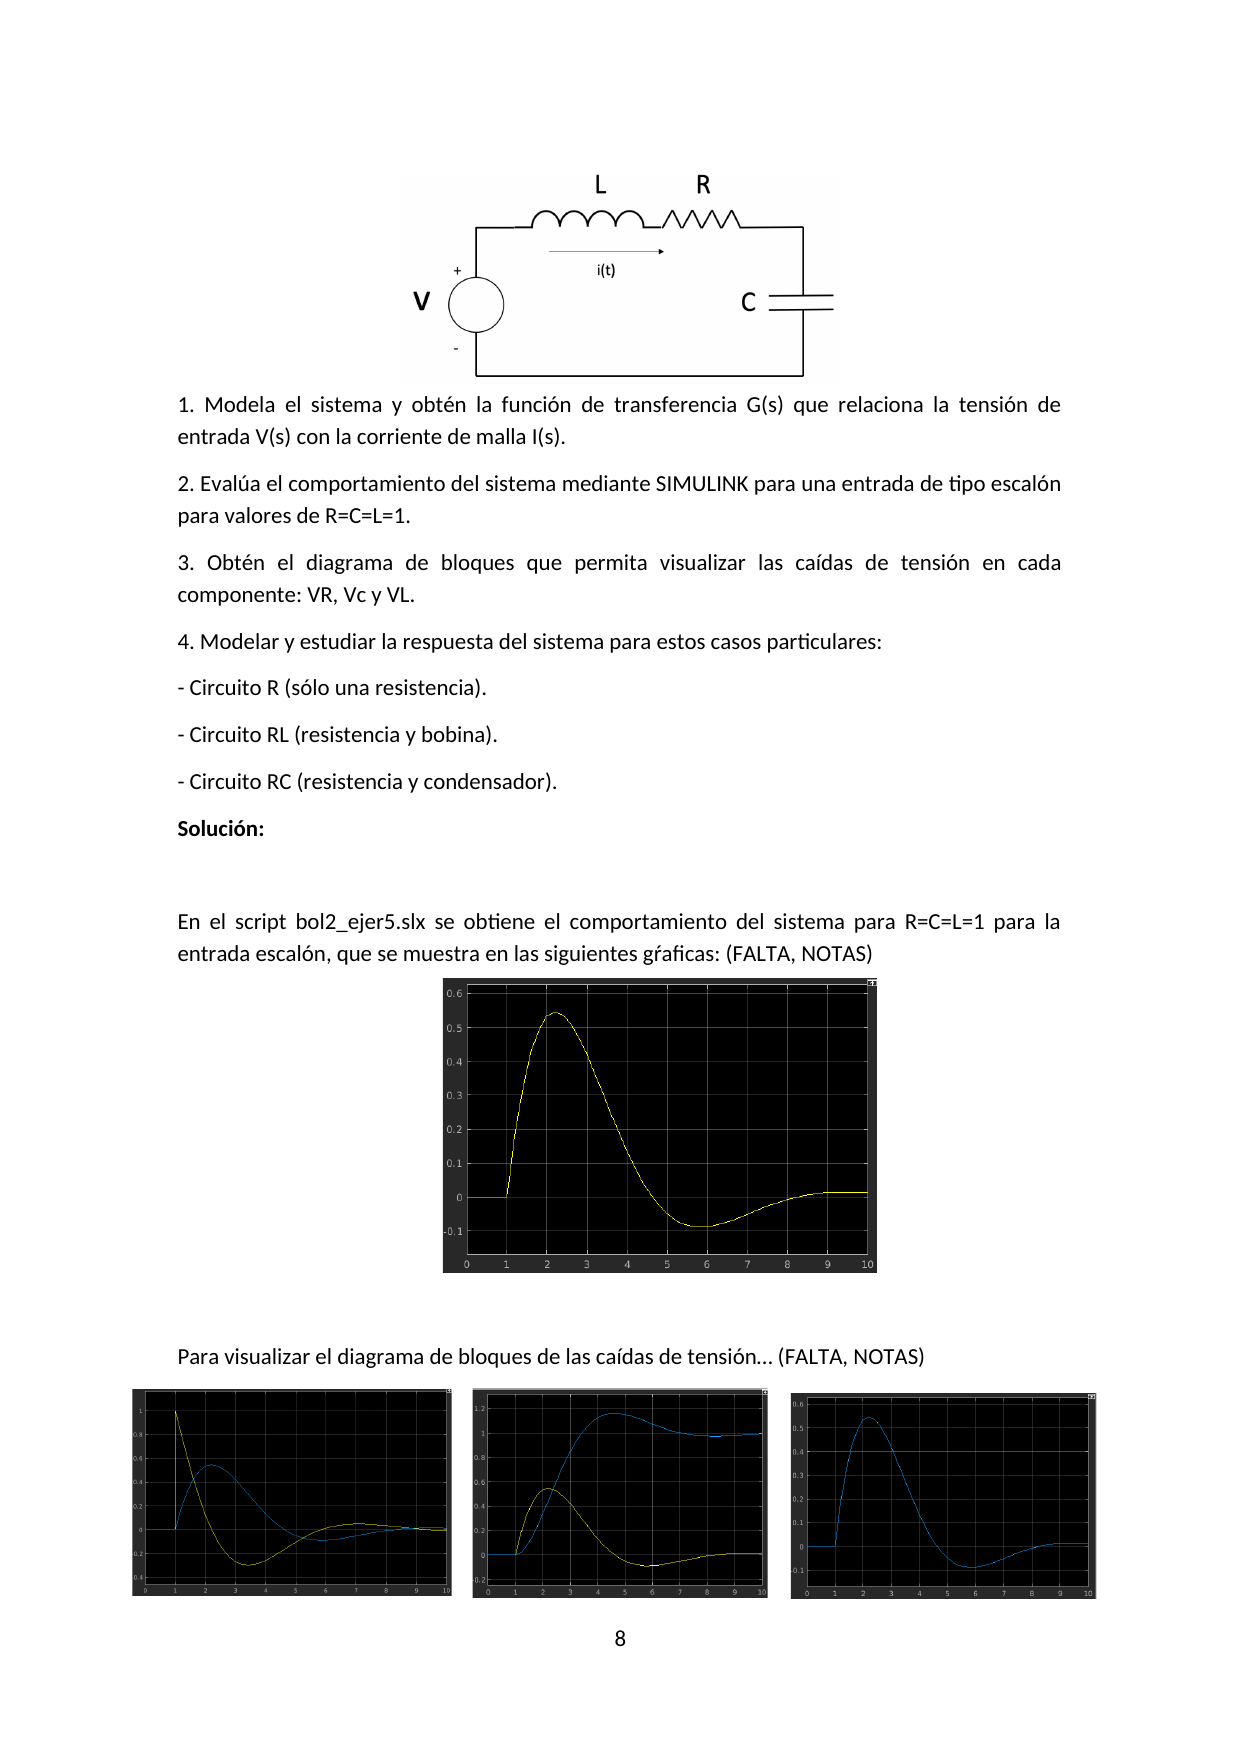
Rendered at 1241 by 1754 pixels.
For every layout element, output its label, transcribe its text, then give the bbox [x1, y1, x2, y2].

text - Circuito RC (resistencia y condensador). [177, 767, 1063, 795]
text - Circuito R (sólo una resistencia). [177, 673, 1063, 702]
picture [132, 1389, 452, 1596]
picture [790, 1393, 1097, 1599]
text Para visualizar el diagrama de bloques de las caídas de tensión… (FALTA, NOTAS) [177, 1342, 1063, 1370]
picture [472, 1388, 768, 1598]
text 1. Modela el sistema y obtén la función de transferencia G(s) que relaciona la tensión de entrada V(s) con la corriente de malla I(s). [177, 148, 1063, 450]
text En el script bol2_ejer5.slx se obtiene el comportamiento del sistema para R=C=L=1 para la entrada escalón, que se muestra en las siguientes gŕaficas: (FALTA, NOTAS) [177, 907, 1063, 968]
picture [442, 977, 877, 1273]
text 3. Obtén el diagrama de bloques que permita visualizar las caídas de tensión en cada componente: VR, Vc y VL. [177, 548, 1063, 608]
text 2. Evalúa el comportamiento del sistema mediante SIMULINK para una entrada de tipo escalón para valores de R=C=L=1. [177, 469, 1063, 529]
text - Circuito RL (resistencia y bobina). [177, 720, 1063, 748]
text 4. Modelar y estudiar la respuesta del sistema para estos casos particulares: [177, 627, 1063, 655]
text Solución: [177, 814, 1063, 842]
picture [399, 172, 842, 386]
